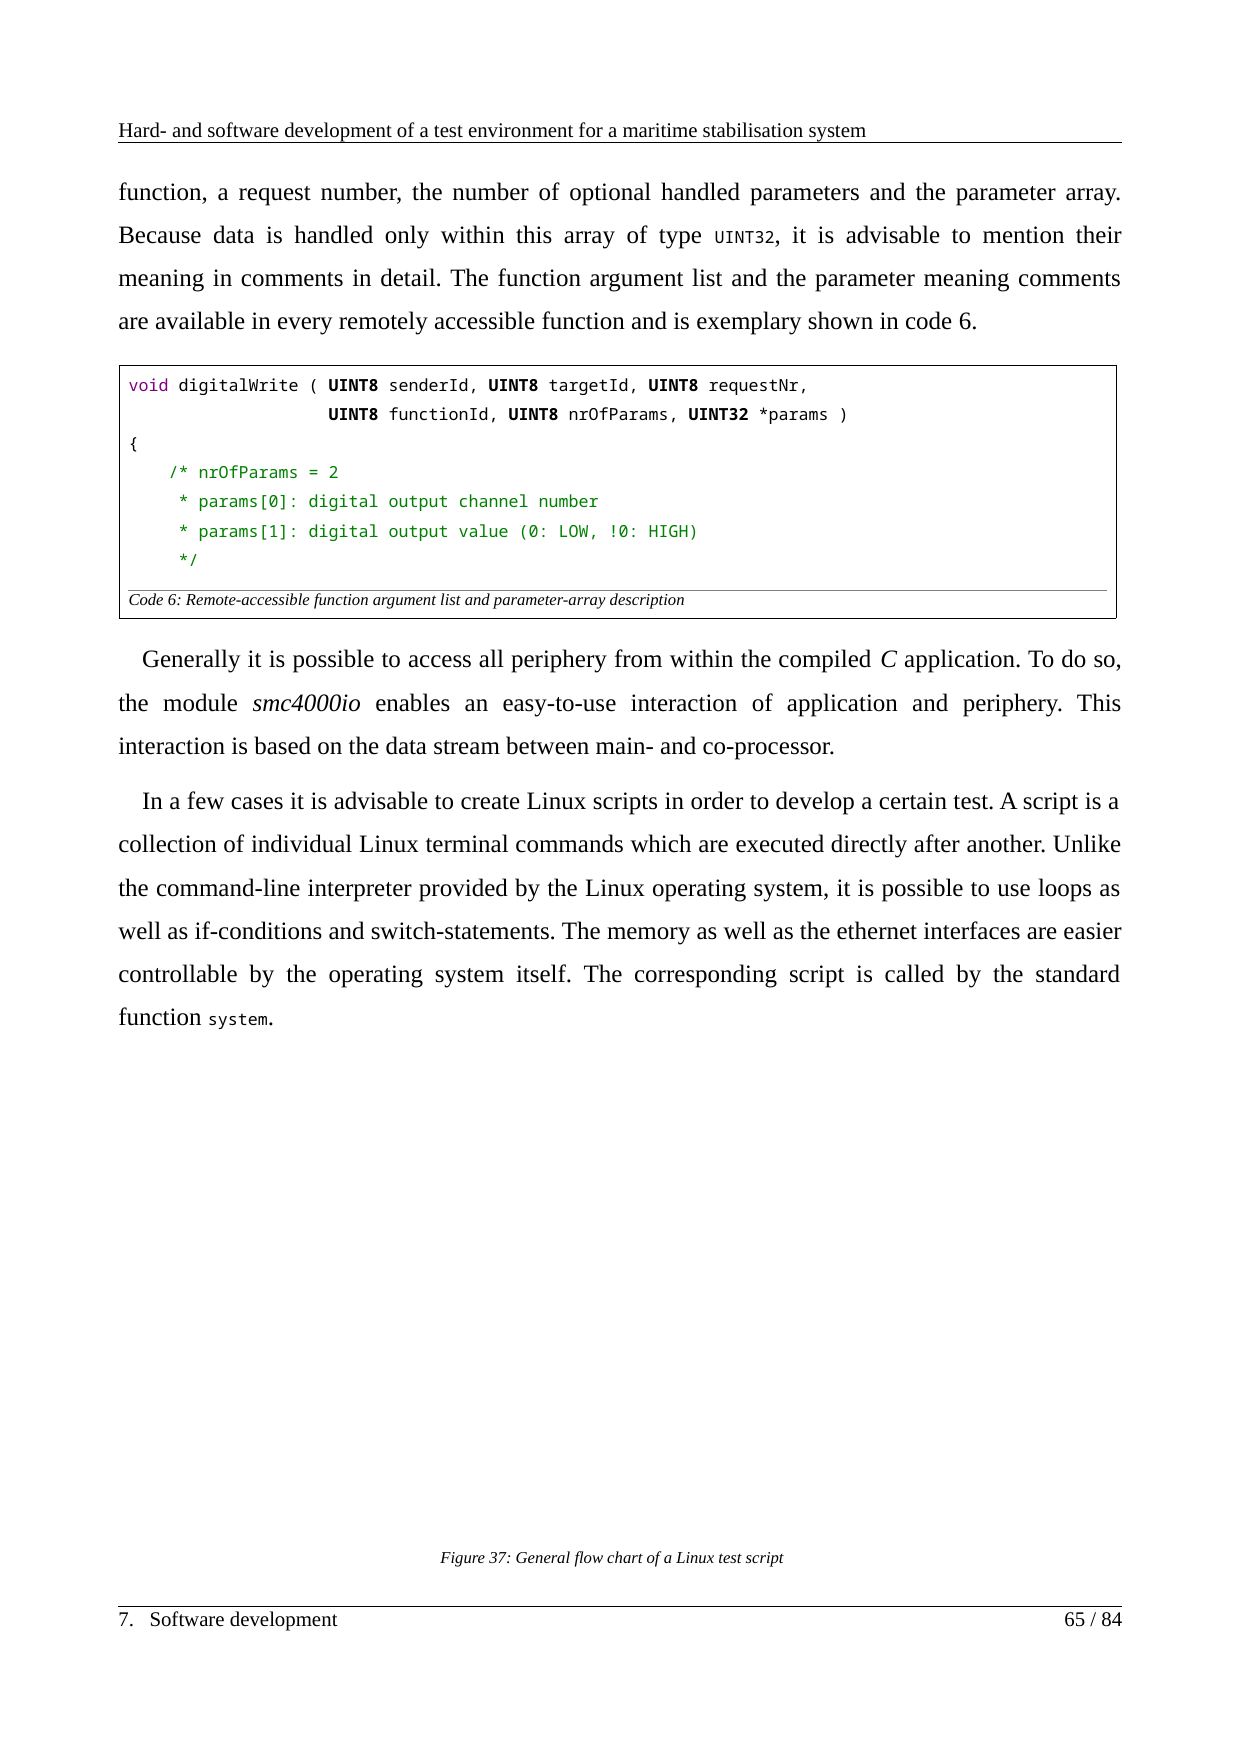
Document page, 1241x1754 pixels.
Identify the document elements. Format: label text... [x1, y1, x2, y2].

text */ [128, 548, 1107, 571]
text * params[0]: digital output channel number [128, 490, 1107, 513]
text Code 6: Remote-accessible function argument list and parameter-array description [128, 591, 1107, 609]
text Figure 37: General flow chart of a Linux test script [440, 1070, 800, 1567]
text function, a request number, the number of optional handled parameters and the parameter array. Because data is handled only within this array of type UINT32, it is advisable to mention their meaning in comments in detail. The function argument list and the parameter meaning comments are available in every remotely accessible function and is exemplary shown in code 6. [118, 177, 1122, 335]
text /* nrOfParams = 2 [128, 461, 1107, 484]
text Generally it is possible to access all periphery from within the compiled C application. To do so, the module smc4000io enables an easy-to-use interaction of application and periphery. This interaction is based on the data stream between main- and co-processor. [118, 362, 1122, 759]
text void digitalWrite ( UINT8 senderId, UINT8 targetId, UINT8 requestNr, [128, 373, 1107, 396]
text { [128, 432, 1107, 454]
text In a few cases it is advisable to create Linux scripts in order to develop a certain test. A script is a collection of individual Linux terminal commands which are executed directly after another. Unlike the command-line interpreter provided by the Linux operating system, it is possible to use loops as well as if-conditions and switch-statements. The memory as well as the ethernet interfaces are easier controllable by the operating system itself. The corresponding script is called by the standard function system. [118, 786, 1122, 1031]
text * params[1]: digital output value (0: LOW, !0: HIGH) [128, 519, 1107, 542]
text UINT8 functionId, UINT8 nrOfParams, UINT32 *params ) [128, 403, 1107, 425]
